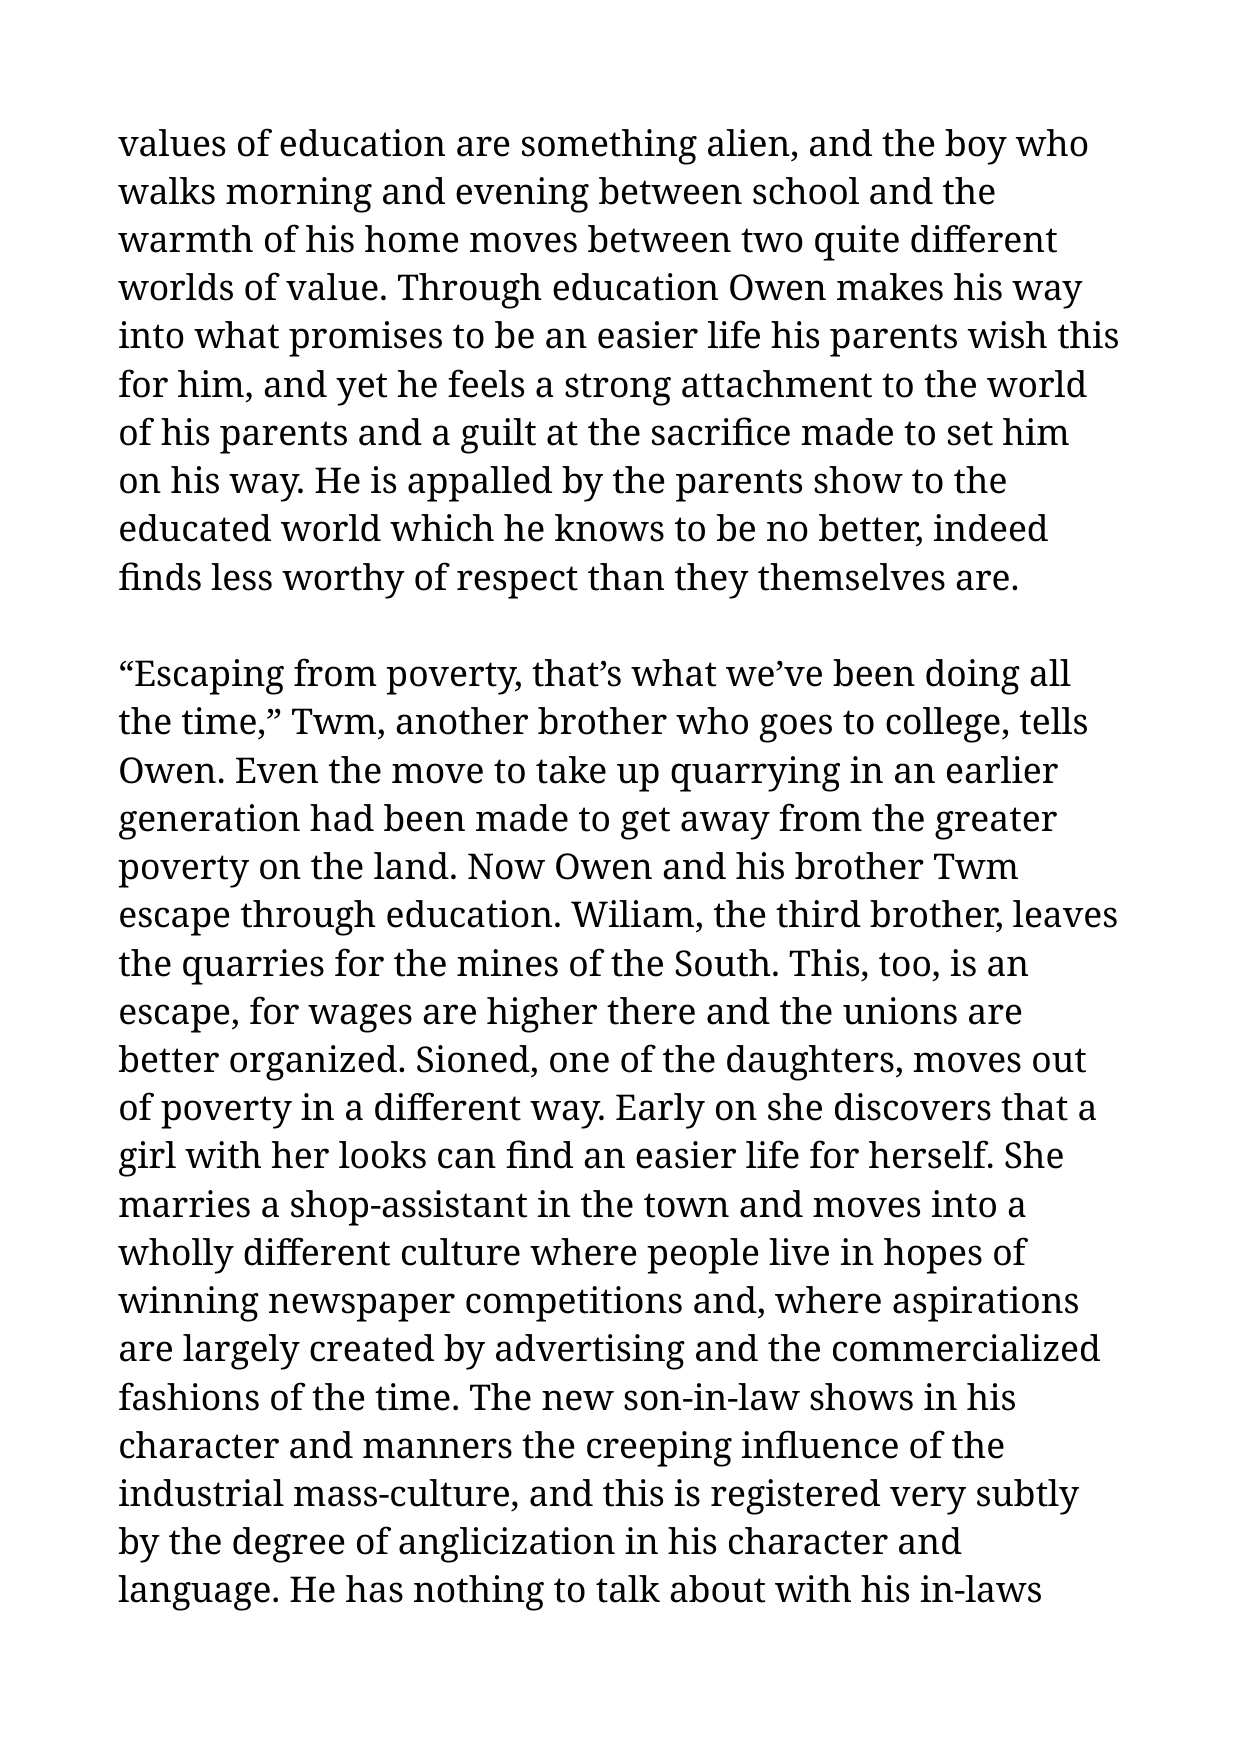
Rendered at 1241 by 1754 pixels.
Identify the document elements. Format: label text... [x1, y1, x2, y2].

text “Escaping from poverty, that’s what we’ve been doing all the time,” Twm, another brother who goes to college, tells Owen. Even the move to take up quarrying in an earlier generation had been made to get away from the greater poverty on the land. Now Owen and his brother Twm escape through education. Wiliam, the third brother, leaves the quarries for the mines of the South. This, too, is an escape, for wages are higher there and the unions are better organized. Sioned, one of the daughters, moves out of poverty in a different way. Early on she discovers that a girl with her looks can find an easier life for herself. She marries a shop-assistant in the town and moves into a wholly different culture where people live in hopes of winning newspaper competitions and, where aspirations are largely created by advertising and the commercialized fashions of the time. The new son-in-law shows in his character and manners the creeping influence of the industrial mass-culture, and this is registered very subtly by the degree of anglicization in his character and language. He has nothing to talk about with his in-laws [118, 649, 1122, 1613]
text values of education are something alien, and the boy who walks morning and evening between school and the warmth of his home moves between two quite different worlds of value. Through education Owen makes his way into what promises to be an easier life his parents wish this for him, and yet he feels a strong attachment to the world of his parents and a guilt at the sacrifice made to set him on his way. He is appalled by the parents show to the educated world which he knows to be no better, indeed finds less worthy of respect than they themselves are. [118, 118, 1122, 600]
